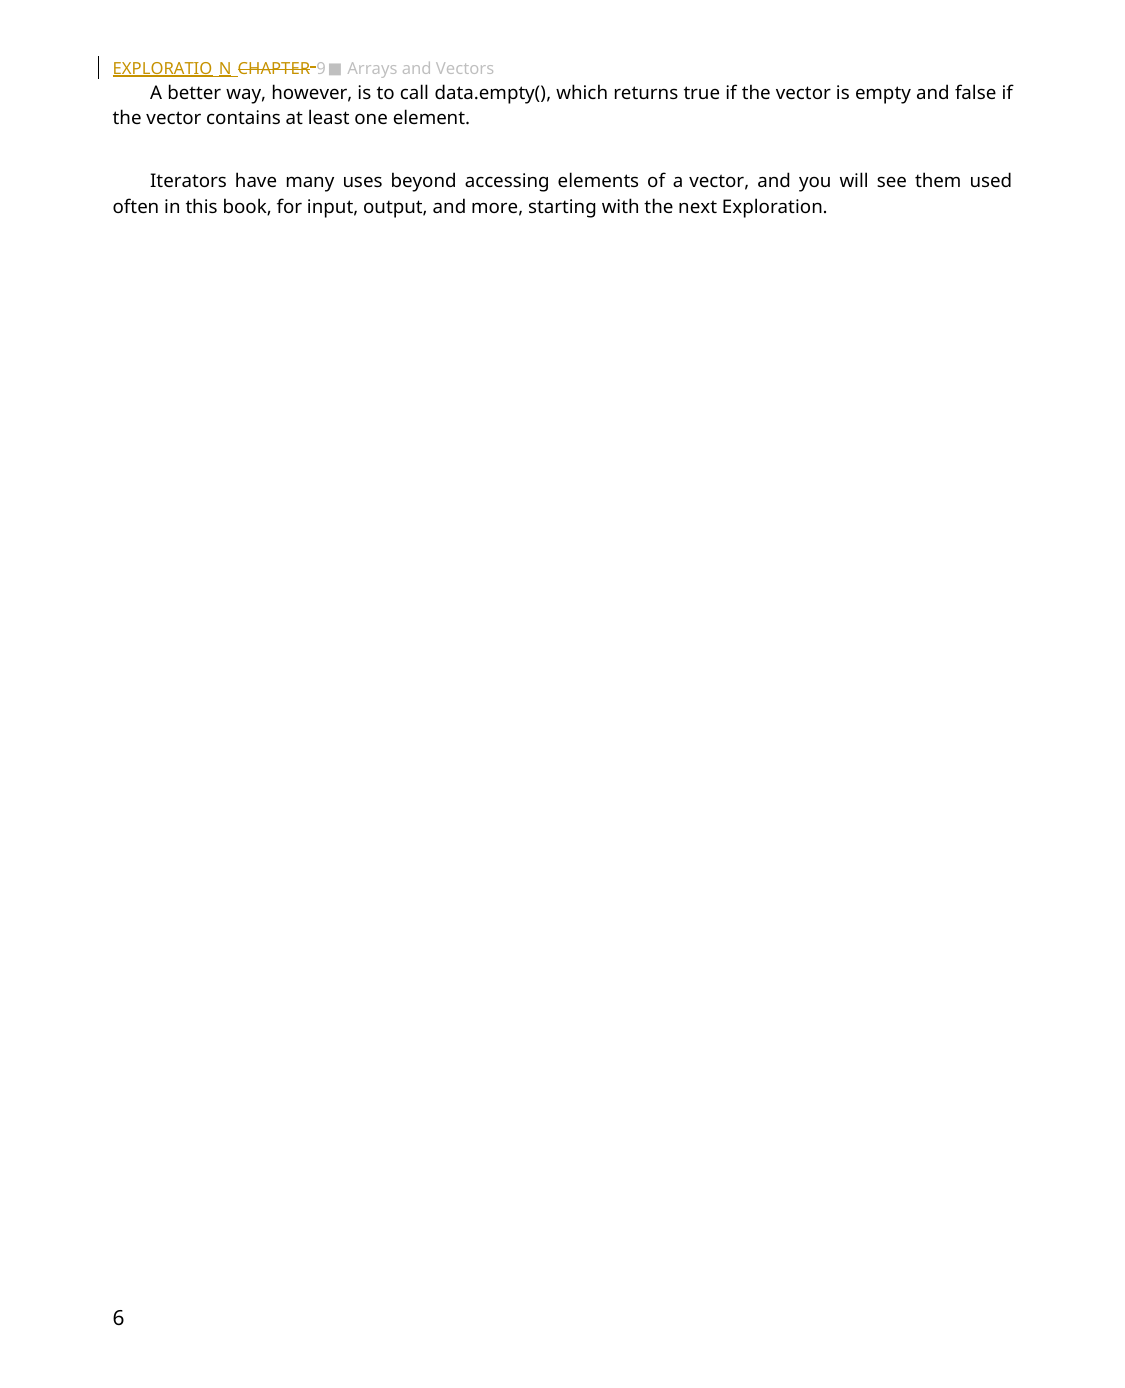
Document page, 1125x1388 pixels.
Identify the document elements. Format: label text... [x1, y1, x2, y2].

text A better way, however, is to call data.empty(), which returns true if the vector is empty and false if the vector contains at least one element. [112, 79, 1012, 130]
text Iterators have many uses beyond accessing elements of a vector, and you will see them used often in this book, for input, output, and more, starting with the next Exploration. [112, 167, 1012, 218]
